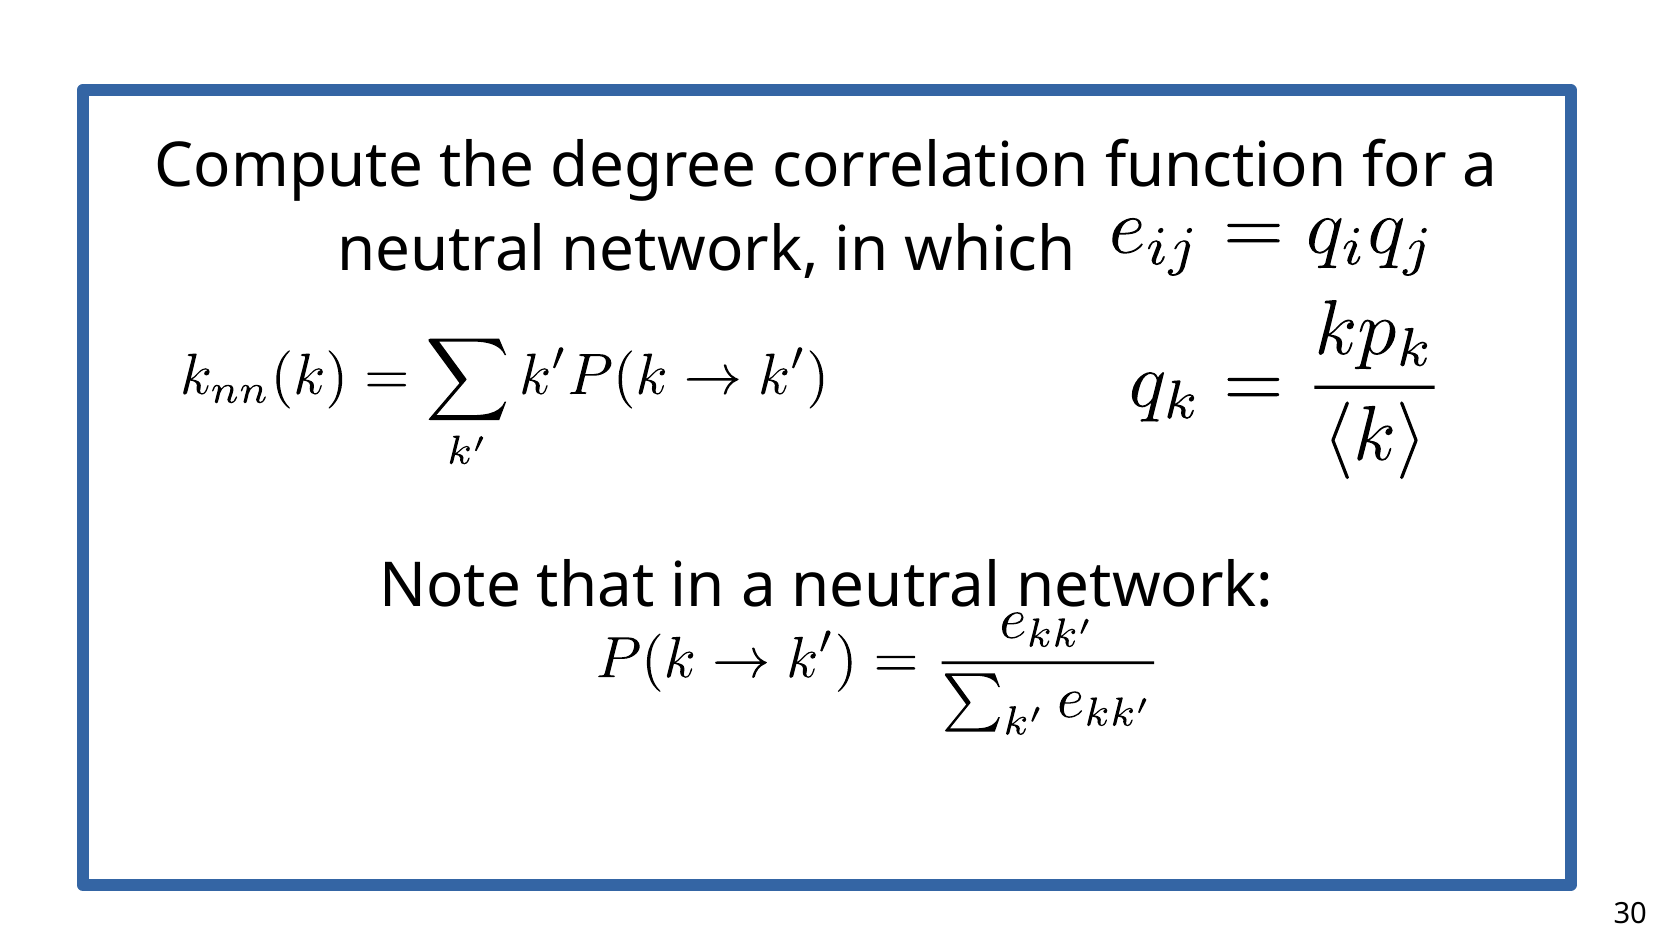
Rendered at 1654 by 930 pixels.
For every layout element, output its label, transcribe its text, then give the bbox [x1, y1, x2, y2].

text_box [180, 332, 830, 465]
text_box [1108, 217, 1432, 276]
text_box [595, 612, 1155, 736]
list Compute the degree correlation function for a neutral network, in which Note that in a neutral network: [82, 90, 1571, 886]
text_box [1128, 300, 1435, 480]
